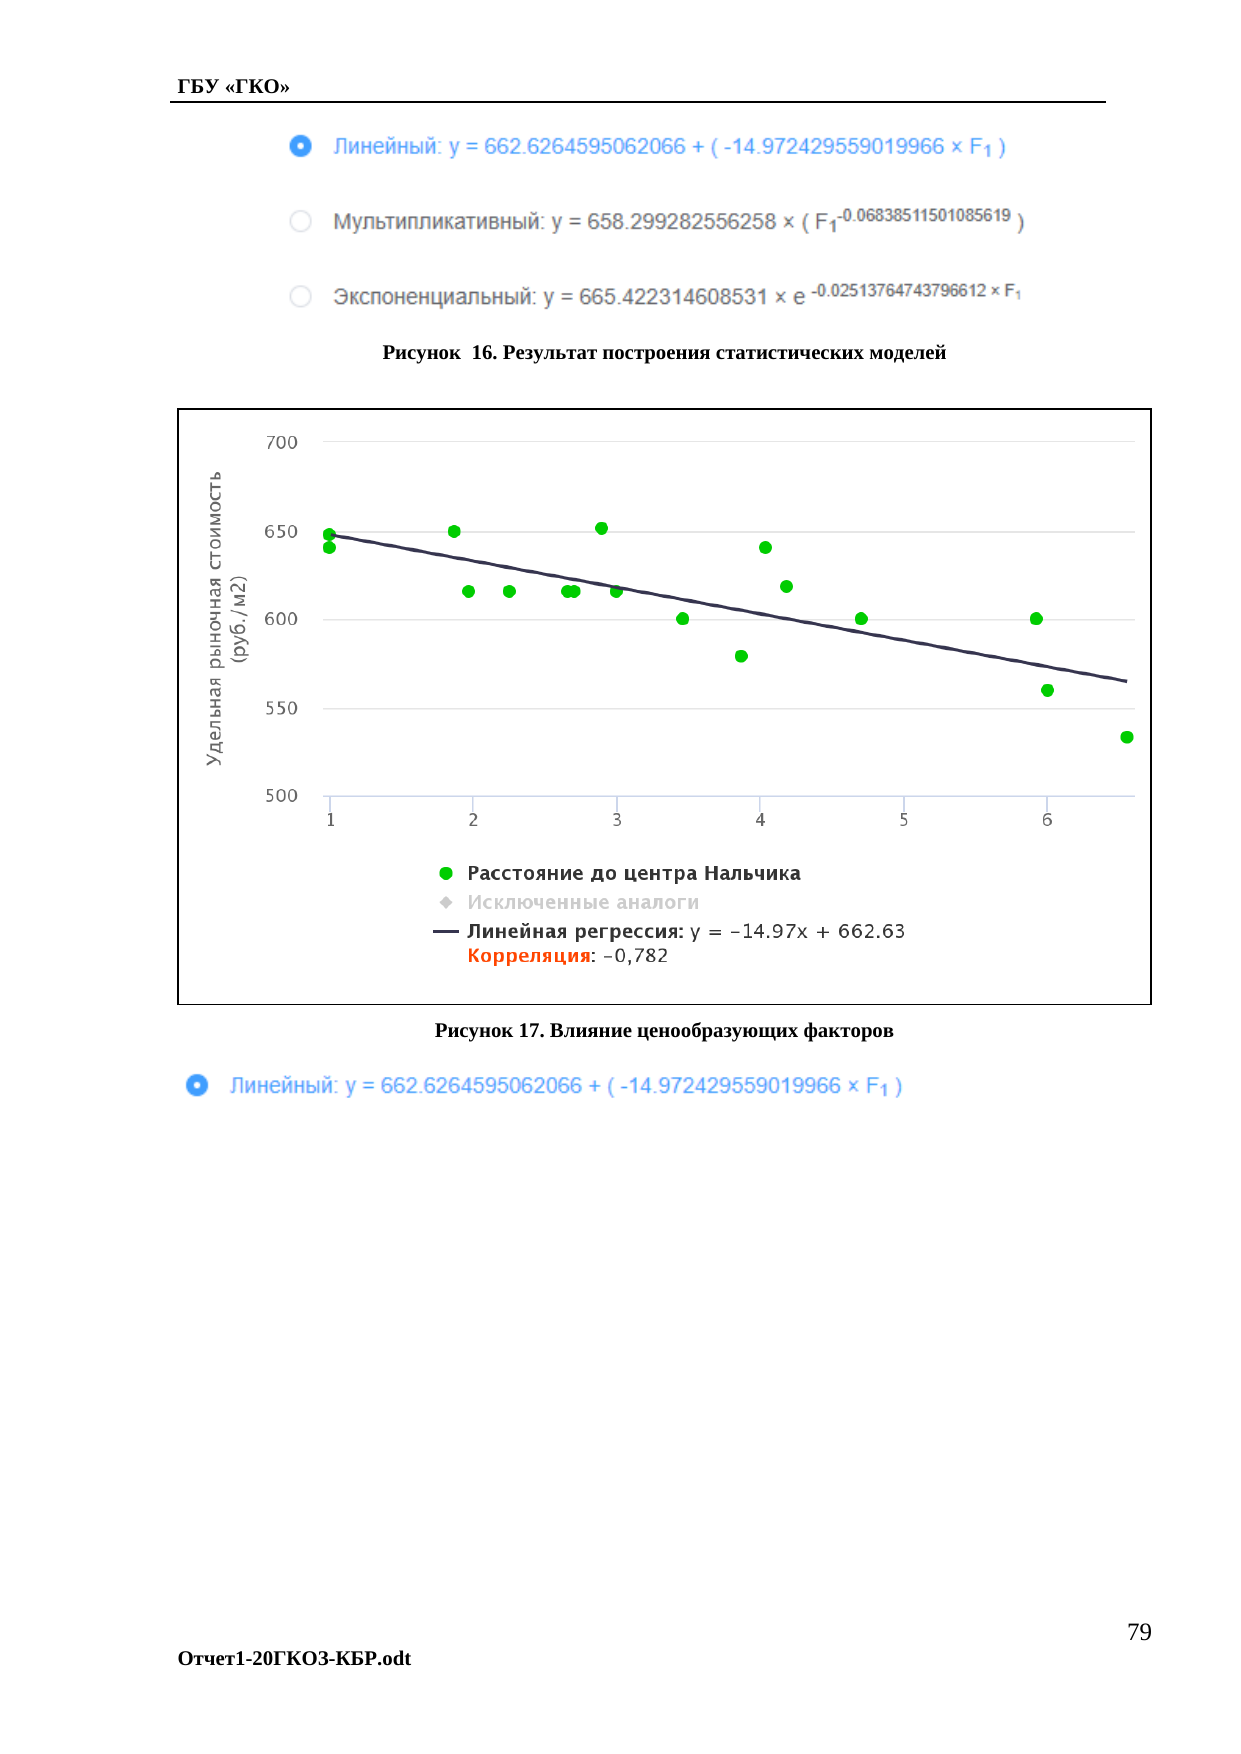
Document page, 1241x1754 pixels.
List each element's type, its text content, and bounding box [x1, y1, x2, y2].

text Рисунок 17. Влияние ценообразующих факторов [177, 1018, 1152, 1042]
text Рисунок 16. Результат построения статистических моделей [177, 340, 1152, 364]
